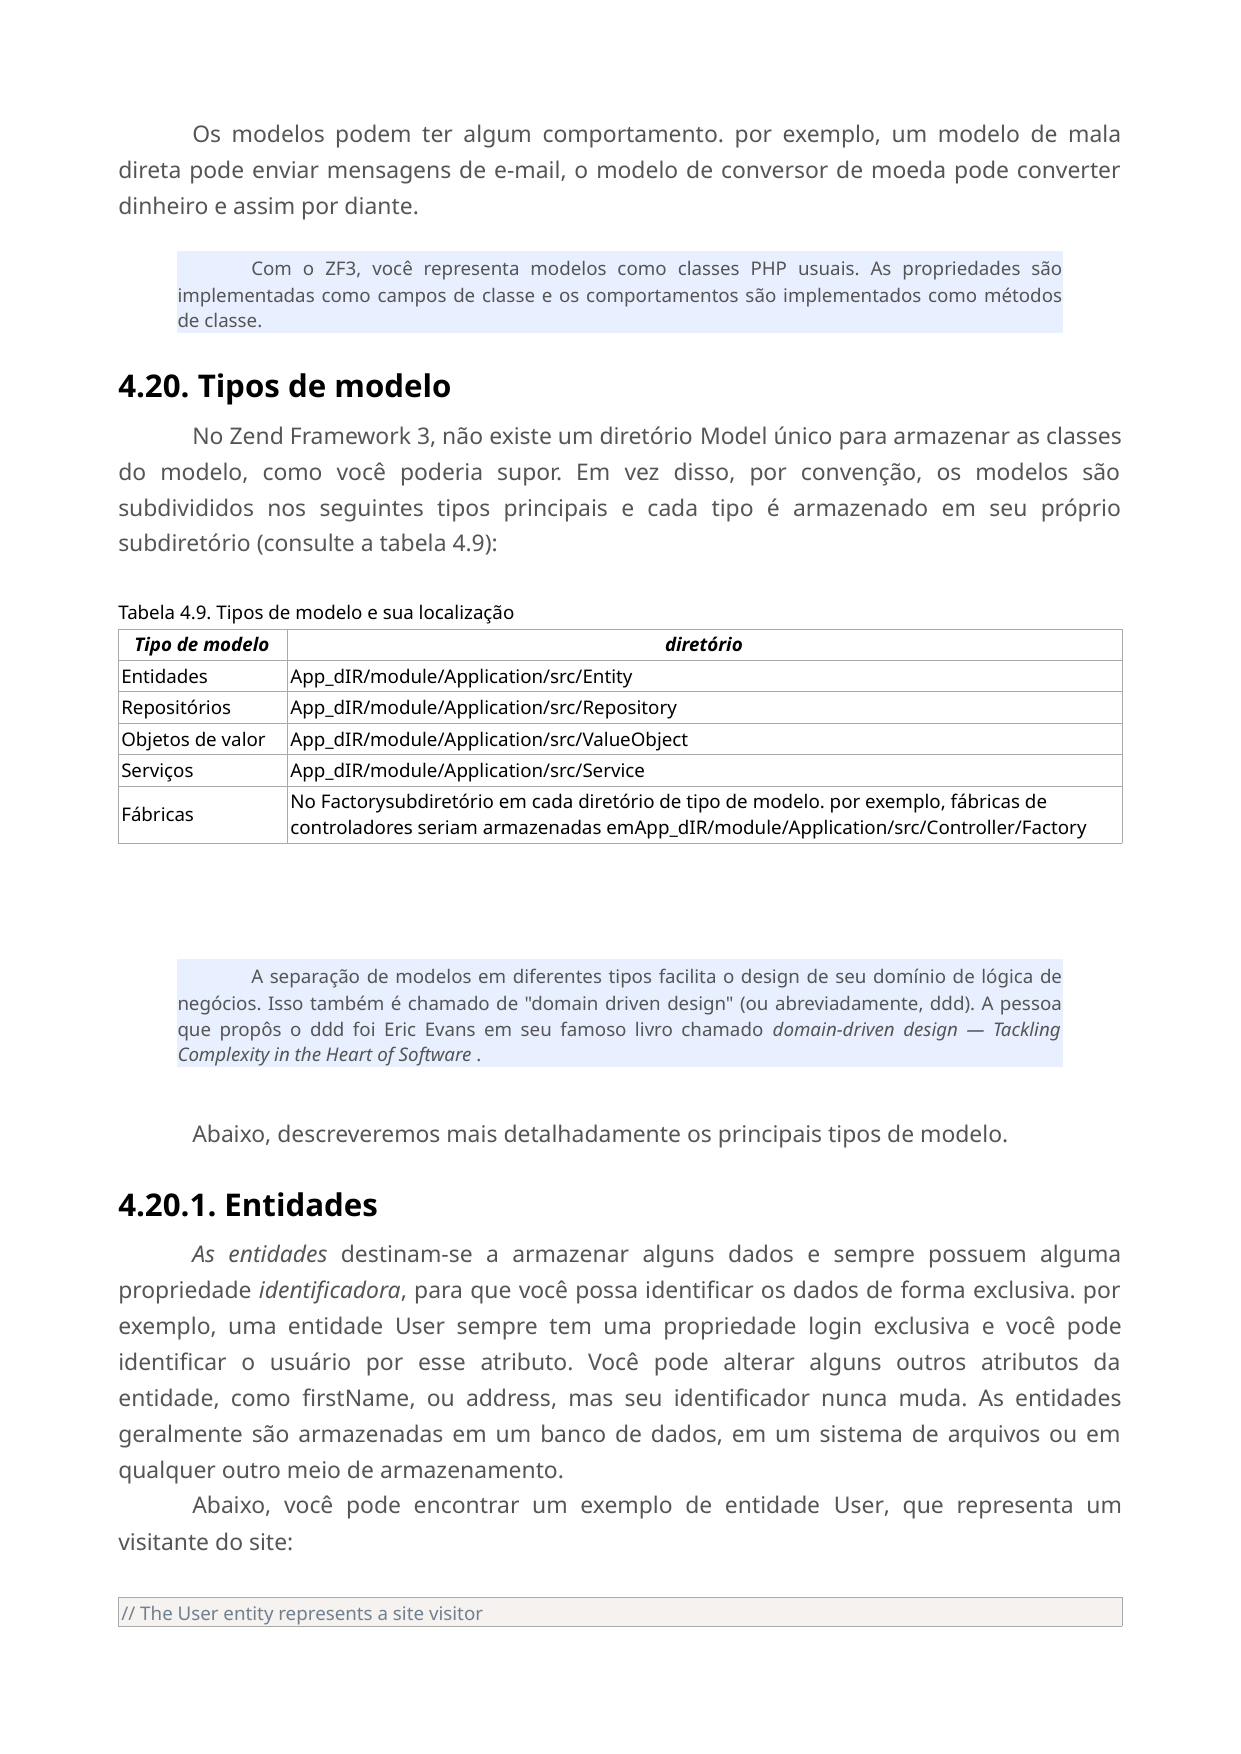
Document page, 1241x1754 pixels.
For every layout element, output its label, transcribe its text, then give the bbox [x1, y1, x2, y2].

table_header Tipo de modelo [119, 630, 287, 660]
table_cell Repositórios [119, 692, 287, 723]
table_cell Fábricas [119, 787, 287, 843]
table_cell Objetos de valor [119, 724, 287, 754]
text Com o ZF3, você representa modelos como classes PHP usuais. As propriedades são implementadas como campos de classe e os comportamentos são implementados como métodos de classe. [177, 251, 1063, 333]
table_header diretório [288, 630, 1122, 660]
table_cell No Factorysubdiretório em cada diretório de tipo de modelo. por exemplo, fábricas de controladores seriam armazenadas emApp_dIR/module/Application/src/Controller/Factory [288, 787, 1122, 843]
table_cell App_dIR/module/Application/src/ValueObject [288, 724, 1122, 754]
text No Zend Framework 3, não existe um diretório Model único para armazenar as classes do modelo, como você poderia supor. Em vez disso, por convenção, os modelos são subdivididos nos seguintes tipos principais e cada tipo é armazenado em seu próprio subdiretório (consulte a tabela 4.9): [118, 419, 1122, 559]
table_cell App_dIR/module/Application/src/Repository [288, 692, 1122, 723]
text Abaixo, descreveremos mais detalhadamente os principais tipos de modelo. [118, 1118, 1122, 1149]
table_cell App_dIR/module/Application/src/Service [288, 755, 1122, 786]
table_cell Serviços [119, 755, 287, 786]
subtitle 4.20.1. Entidades [118, 1183, 1122, 1225]
text Abaixo, você pode encontrar um exemplo de entidade User, que representa um visitante do site: [118, 1489, 1122, 1557]
text Tabela 4.9. Tipos de modelo e sua localização [118, 599, 1122, 625]
table_cell App_dIR/module/Application/src/Entity [288, 661, 1122, 691]
subtitle 4.20. Tipos de modelo [118, 364, 1122, 407]
text A separação de modelos em diferentes tipos facilita o design de seu domínio de lógica de negócios. Isso também é chamado de "domain driven design" (ou abreviadamente, ddd). A pessoa que propôs o ddd foi Eric Evans em seu famoso livro chamado domain-driven design — Tackling Complexity in the Heart of Software . [177, 959, 1063, 1067]
text As entidades destinam-se a armazenar alguns dados e sempre possuem alguma propriedade identificadora, para que você possa identificar os dados de forma exclusiva. por exemplo, uma entidade User sempre tem uma propriedade login exclusiva e você pode identificar o usuário por esse atributo. Você pode alterar alguns outros atributos da entidade, como firstName, ou address, mas seu identificador nunca muda. As entidades geralmente são armazenadas em um banco de dados, em um sistema de arquivos ou em qualquer outro meio de armazenamento. [118, 1238, 1122, 1485]
table_cell Entidades [119, 661, 287, 691]
text // The User entity represents a site visitor [119, 1598, 1122, 1626]
text Os modelos podem ter algum comportamento. por exemplo, um modelo de mala direta pode enviar mensagens de e-mail, o modelo de conversor de moeda pode converter dinheiro e assim por diante. [118, 118, 1122, 221]
